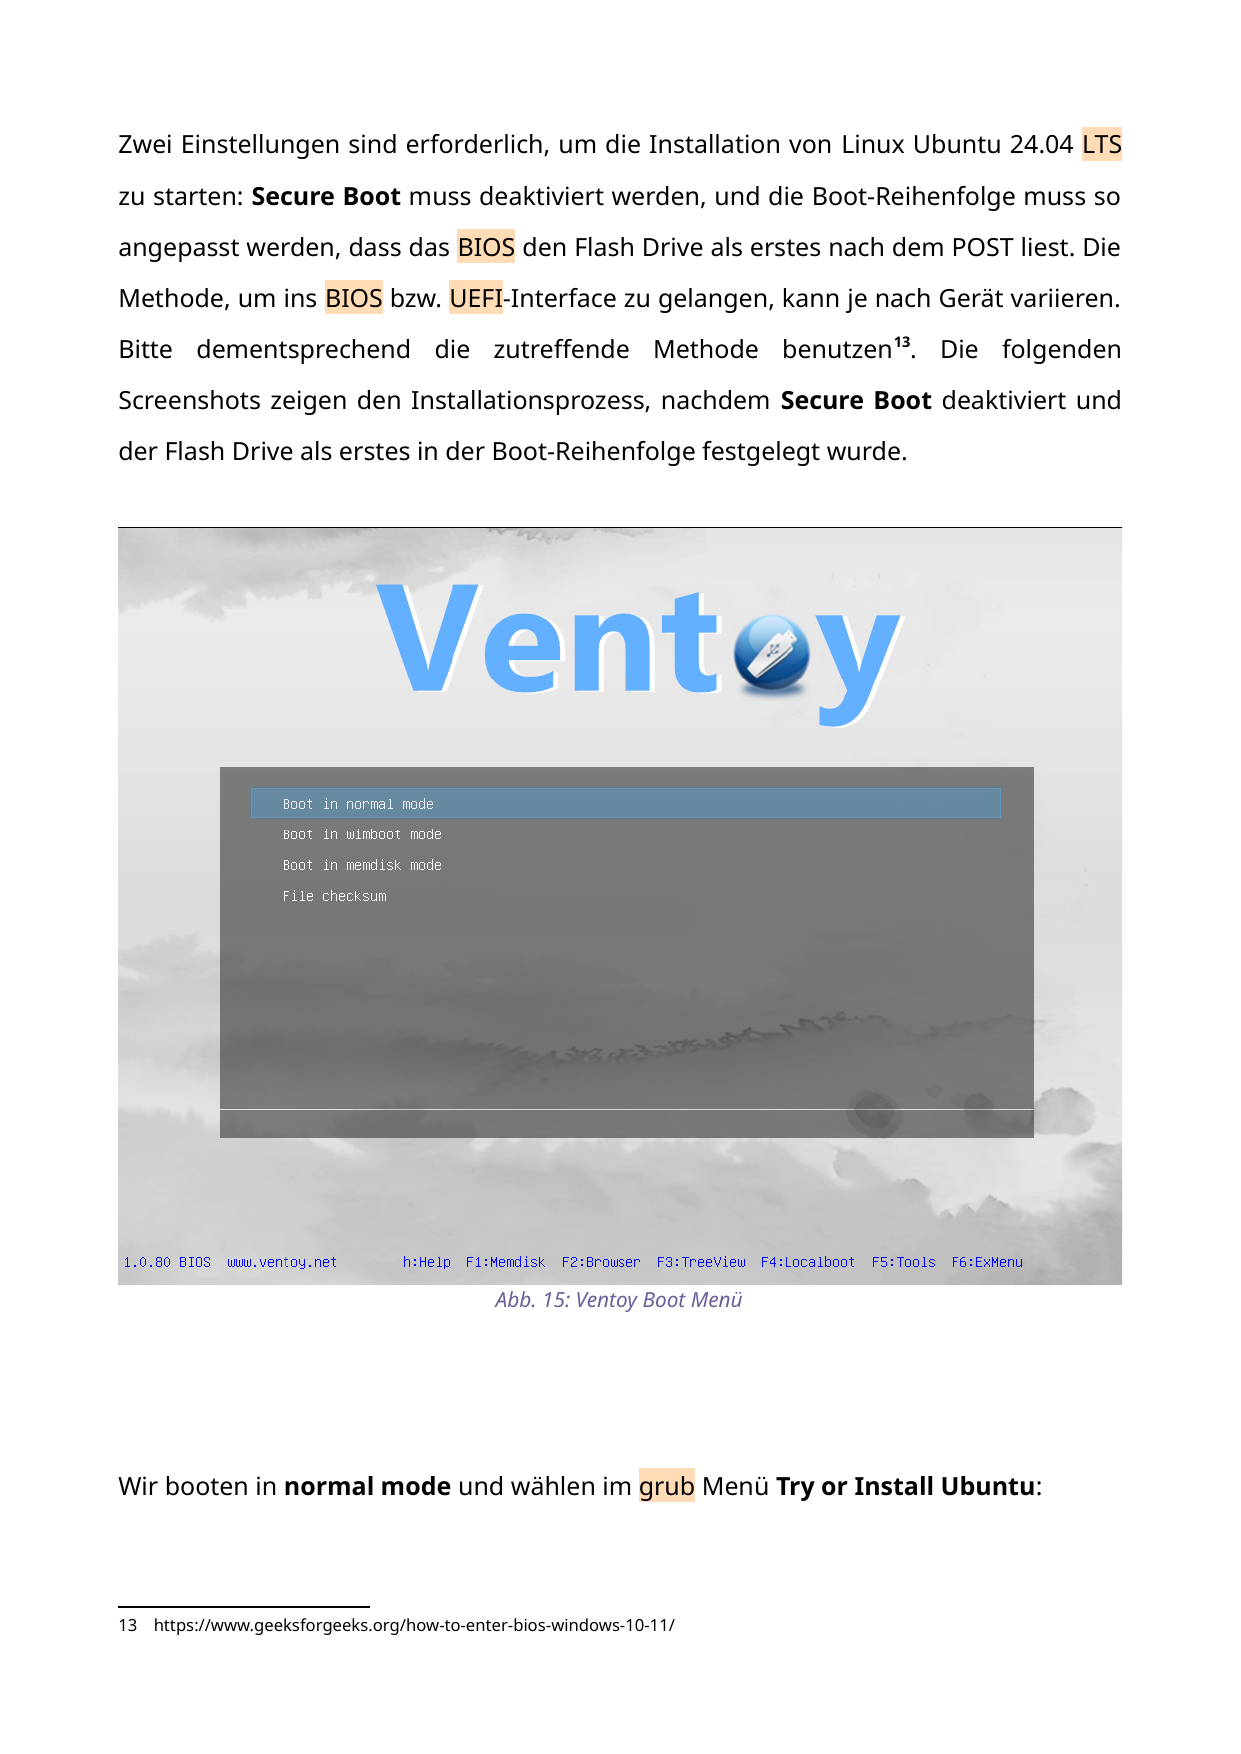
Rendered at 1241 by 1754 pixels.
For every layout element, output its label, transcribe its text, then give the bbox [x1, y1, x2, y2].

text Wir booten in normal mode und wählen im grub Menü Try or Install Ubuntu: [118, 1468, 1122, 1502]
text Zwei Einstellungen sind erforderlich, um die Installation von Linux Ubuntu 24.04 LTS zu starten: Secure Boot muss deaktiviert werden, und die Boot-Reihenfolge muss so angepasst werden, dass das BIOS den Flash Drive als erstes nach dem POST liest. Die Methode, um ins BIOS bzw. UEFI-Interface zu gelangen, kann je nach Gerät variieren. Bitte dementsprechend die zutreffende Methode benutzen. Die folgenden Screenshots zeigen den Installationsprozess, nachdem Secure Boot deaktiviert und der Flash Drive als erstes in der Boot-Reihenfolge festgelegt wurde. [118, 127, 1122, 467]
text Abb. 15: Ventoy Boot Menü [118, 1285, 1122, 1313]
picture [118, 527, 1123, 1285]
text https://www.geeksforgeeks.org/how-to-enter-bios-windows-10-11/ [118, 1613, 1122, 1636]
